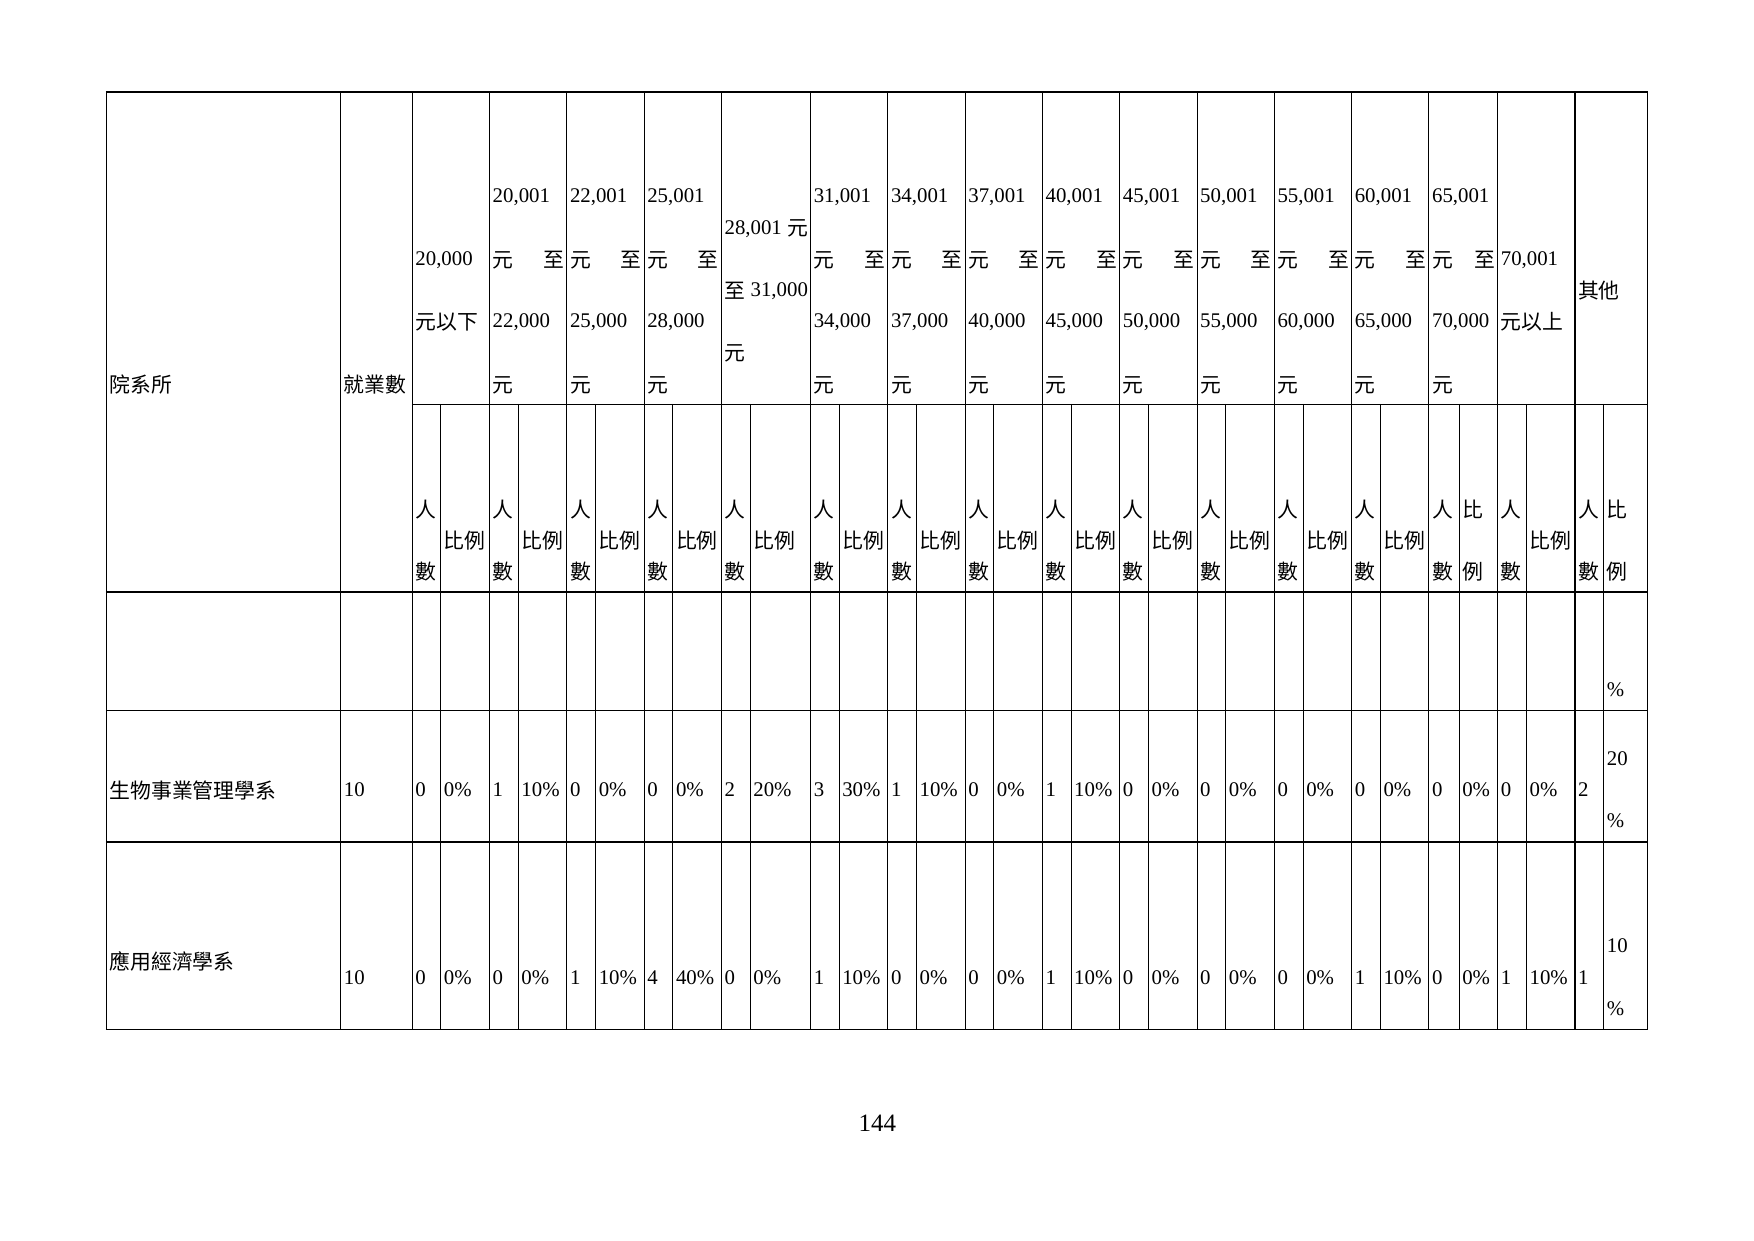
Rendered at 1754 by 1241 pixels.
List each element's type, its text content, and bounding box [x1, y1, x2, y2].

table_header 55,001元至60,000元 [1275, 93, 1351, 404]
table_cell 人數 [490, 405, 518, 591]
table_cell 比例 [1226, 405, 1274, 591]
table_header 22,001元至25,000元 [567, 93, 644, 404]
table_cell [1527, 593, 1574, 710]
table_cell 比例 [994, 405, 1042, 591]
table_header 其他 [1576, 93, 1647, 404]
table_cell [722, 593, 750, 710]
table_cell 0 [645, 711, 672, 841]
table_cell 人數 [1275, 405, 1303, 591]
table_cell 0% [1149, 843, 1197, 1029]
table_cell [1576, 593, 1603, 710]
table_cell 比例 [596, 405, 644, 591]
table_cell 0% [1226, 711, 1274, 841]
table_cell [1226, 593, 1274, 710]
table_cell [490, 593, 518, 710]
table_cell [441, 593, 489, 710]
table_cell 0 [567, 711, 595, 841]
table_cell [1072, 593, 1119, 710]
table_cell 0% [596, 711, 644, 841]
table_cell 10% [840, 843, 887, 1029]
table_cell 0% [751, 843, 810, 1029]
table_cell [751, 593, 810, 710]
table_cell 3 [811, 711, 839, 841]
table_cell 0% [1304, 843, 1351, 1029]
table_cell 0 [413, 843, 440, 1029]
table_cell 1 [1498, 843, 1526, 1029]
table_cell 0 [1275, 711, 1303, 841]
table_cell 人數 [1352, 405, 1380, 591]
table_cell 40% [673, 843, 721, 1029]
table_cell 應用經濟學系 [107, 843, 340, 1029]
table_cell [1149, 593, 1197, 710]
table_cell [1198, 593, 1225, 710]
table_cell 1 [1576, 843, 1603, 1029]
table_cell [994, 593, 1042, 710]
table_cell [811, 593, 839, 710]
table_cell [1352, 593, 1380, 710]
table_cell 0% [1381, 711, 1428, 841]
table_cell 10 [341, 843, 412, 1029]
table_header 37,001元至40,000元 [966, 93, 1042, 404]
table_cell 人數 [722, 405, 750, 591]
table_cell [341, 593, 412, 710]
table_cell [888, 593, 916, 710]
table_cell 人數 [645, 405, 672, 591]
table_cell 10% [1527, 843, 1574, 1029]
table_cell 比例 [1527, 405, 1574, 591]
table_header 20,000元以下 [413, 93, 489, 404]
table_header 65,001元至70,000元 [1429, 93, 1497, 404]
table_cell 1 [1352, 843, 1380, 1029]
table_cell 1 [1043, 711, 1071, 841]
table_cell [917, 593, 965, 710]
table_cell 比例 [441, 405, 489, 591]
table_cell 1 [888, 711, 916, 841]
table_cell 人數 [1429, 405, 1459, 591]
table_cell 0% [441, 711, 489, 841]
table_cell 比例 [1381, 405, 1428, 591]
table_cell 2 [1576, 711, 1603, 841]
table_header 34,001元至37,000元 [888, 93, 965, 404]
table_cell 10% [1072, 711, 1119, 841]
table_cell 人數 [413, 405, 440, 591]
table_cell 0% [673, 711, 721, 841]
table_cell 比例 [840, 405, 887, 591]
table_cell 10% [1381, 843, 1428, 1029]
table_cell 0 [1498, 711, 1526, 841]
table_cell 0 [1275, 843, 1303, 1029]
table_cell 0 [1429, 711, 1459, 841]
table_cell 10% [519, 711, 566, 841]
table_cell [1498, 593, 1526, 710]
table_cell 人數 [1498, 405, 1526, 591]
table_cell 0% [1527, 711, 1574, 841]
table_cell 20% [1604, 711, 1647, 841]
table_header 就業數 [341, 93, 412, 591]
table_cell [107, 593, 340, 710]
table_cell [1043, 593, 1071, 710]
table_cell 20% [751, 711, 810, 841]
table_cell 0% [1304, 711, 1351, 841]
table_cell 人數 [1120, 405, 1148, 591]
table_header 50,001元至55,000元 [1198, 93, 1274, 404]
table_cell 人數 [1576, 405, 1603, 591]
table_cell [1275, 593, 1303, 710]
table_cell 比例 [673, 405, 721, 591]
table_cell 0% [994, 843, 1042, 1029]
table_cell [596, 593, 644, 710]
table_header 25,001元至28,000元 [645, 93, 721, 404]
table_cell 比例 [1304, 405, 1351, 591]
table_cell 0 [1352, 711, 1380, 841]
table_cell 30% [840, 711, 887, 841]
table_cell 0 [1198, 843, 1225, 1029]
table_cell 比例 [519, 405, 566, 591]
table_cell 10 [341, 711, 412, 841]
table_cell 0% [441, 843, 489, 1029]
table_cell [645, 593, 672, 710]
table_cell [519, 593, 566, 710]
table_cell 0 [966, 711, 993, 841]
table_cell 1 [1043, 843, 1071, 1029]
table_cell 人數 [1043, 405, 1071, 591]
table_cell 0% [1226, 843, 1274, 1029]
table_cell [1381, 593, 1428, 710]
table_cell 0 [1120, 711, 1148, 841]
table_cell 1 [811, 843, 839, 1029]
table_cell 0 [722, 843, 750, 1029]
table_header 31,001元至34,000元 [811, 93, 887, 404]
table_header 70,001元以上 [1498, 93, 1574, 404]
table_cell [413, 593, 440, 710]
table_cell [567, 593, 595, 710]
table_cell 0 [1429, 843, 1459, 1029]
table_header 40,001元至45,000元 [1043, 93, 1119, 404]
table_cell 0 [413, 711, 440, 841]
table_cell [840, 593, 887, 710]
table_cell 0 [888, 843, 916, 1029]
table_cell [1304, 593, 1351, 710]
table_cell 人數 [567, 405, 595, 591]
table_header 院系所 [107, 93, 340, 591]
table_cell 0% [1460, 711, 1497, 841]
table_cell 比例 [1149, 405, 1197, 591]
table_cell 人數 [1198, 405, 1225, 591]
table_cell 4 [645, 843, 672, 1029]
table_cell 10% [596, 843, 644, 1029]
table_cell 0% [1149, 711, 1197, 841]
table_header 60,001元至65,000元 [1352, 93, 1428, 404]
table_cell % [1604, 593, 1647, 710]
table_cell 人數 [888, 405, 916, 591]
table_cell 0% [917, 843, 965, 1029]
table_header 20,001元至22,000元 [490, 93, 566, 404]
table_cell 0 [490, 843, 518, 1029]
table_cell [673, 593, 721, 710]
table_cell 2 [722, 711, 750, 841]
table_cell 1 [490, 711, 518, 841]
table_cell 10% [917, 711, 965, 841]
table_cell 0 [1120, 843, 1148, 1029]
table_cell 生物事業管理學系 [107, 711, 340, 841]
table_cell 0 [966, 843, 993, 1029]
table_cell 1 [567, 843, 595, 1029]
table_cell 10% [1604, 843, 1647, 1029]
table_cell [966, 593, 993, 710]
table_cell 比例 [1460, 405, 1497, 591]
table_cell 0% [519, 843, 566, 1029]
table_cell 比例 [917, 405, 965, 591]
table_cell 比例 [751, 405, 810, 591]
table_header 45,001元至50,000元 [1120, 93, 1197, 404]
table_cell 人數 [966, 405, 993, 591]
table_cell 人數 [811, 405, 839, 591]
table_cell 0% [994, 711, 1042, 841]
table_cell 0 [1198, 711, 1225, 841]
table_cell 10% [1072, 843, 1119, 1029]
table_cell 比例 [1072, 405, 1119, 591]
table_header 28,001元至31,000元 [722, 93, 810, 404]
table_cell [1120, 593, 1148, 710]
table_cell [1460, 593, 1497, 710]
table_cell 比例 [1604, 405, 1647, 591]
table_cell [1429, 593, 1459, 710]
table_cell 0% [1460, 843, 1497, 1029]
